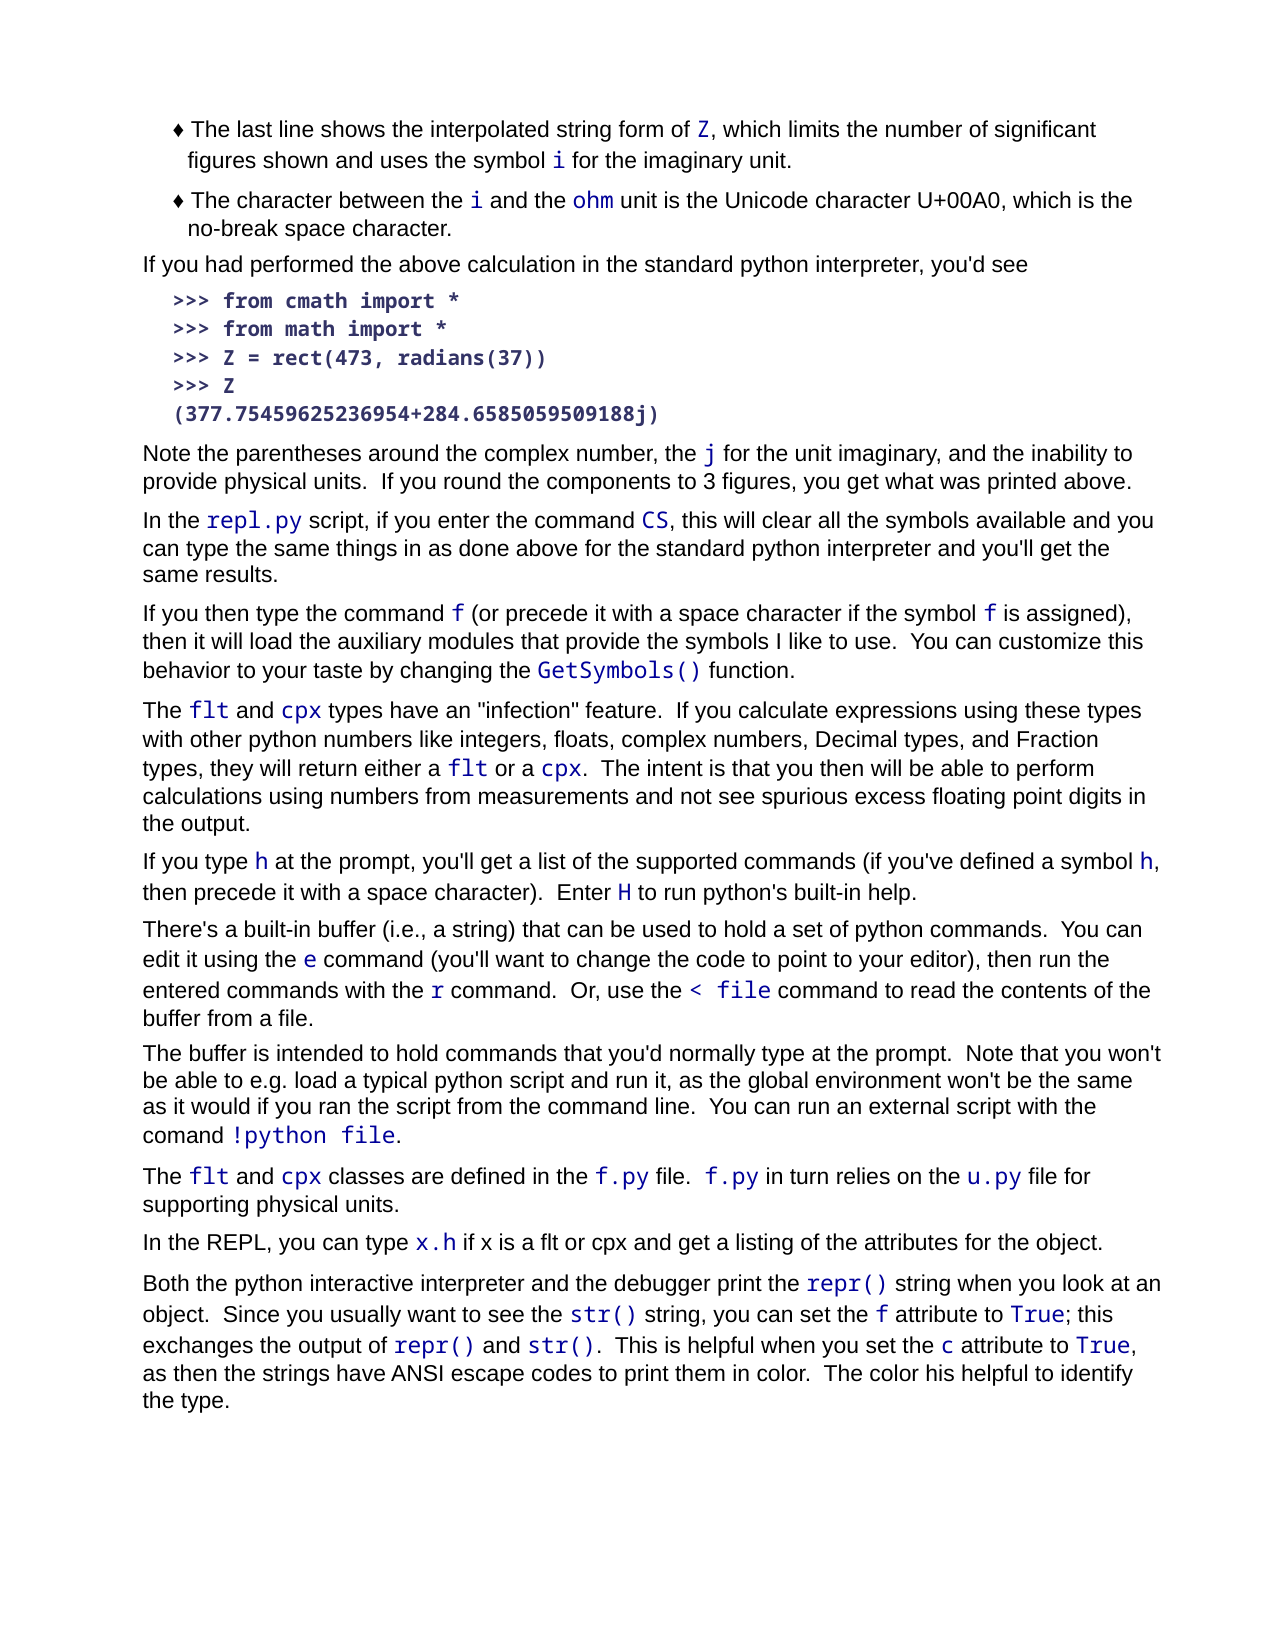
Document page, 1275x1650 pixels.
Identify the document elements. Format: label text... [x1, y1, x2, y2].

text Both the python interactive interpreter and the debugger print the repr() string when you look at an object. Since you usually want to see the str() string, you can set the f attribute to True; this exchanges the output of repr() and str(). This is helpful when you set the c attribute to True, as then the strings have ANSI escape codes to print them in color. The color his helpful to identify the type. [142, 1266, 1162, 1413]
text >>> Z = rect(473, radians(37)) [172, 343, 1162, 371]
text >>> from cmath import * [172, 286, 1162, 314]
text >>> from math import * [172, 314, 1162, 343]
text The flt and cpx classes are defined in the f.py file. f.py in turn relies on the u.py file for supporting physical units. [142, 1160, 1162, 1217]
text If you then type the command f (or precede it with a space character if the symbol f is assigned), then it will load the auxiliary modules that provide the symbols I like to use. You can customize this behavior to your taste by changing the GetSymbols() function. [142, 596, 1162, 685]
text The flt and cpx types have an "infection" feature. If you calculate expressions using these types with other python numbers like integers, floats, complex numbers, Decimal types, and Fraction types, they will return either a flt or a cpx. The intent is that you then will be able to perform calculations using numbers from measurements and not see spurious excess floating point digits in the output. [142, 694, 1162, 836]
list The last line shows the interpolated string form of Z, which limits the number of significant figures shown and uses the symbol i for the imaginary unit. [172, 112, 1162, 175]
text (377.75459625236954+284.6585059509188j) [172, 399, 1162, 428]
text If you had performed the above calculation in the standard python interpreter, you'd see [142, 251, 1162, 277]
text If you type h at the prompt, you'll get a list of the supported commands (if you've defined a symbol h, then precede it with a space character). Enter H to run python's built-in help. [142, 845, 1162, 907]
list The character between the i and the ohm unit is the Unicode character U+00A0, which is the no-break space character. [172, 184, 1162, 242]
text Note the parentheses around the complex number, the j for the unit imaginary, and the inability to provide physical units. If you round the components to 3 figures, you get what was printed above. [142, 437, 1162, 494]
text >>> Z [172, 371, 1162, 399]
text The buffer is intended to hold commands that you'd normally type at the prompt. Note that you won't be able to e.g. load a typical python script and run it, as the global environment won't be the same as it would if you ran the script from the command line. You can run an external script with the comand !python file. [142, 1040, 1162, 1151]
text In the repl.py script, if you enter the command CS, this will clear all the symbols available and you can type the same things in as done above for the standard python interpreter and you'll get the same results. [142, 503, 1162, 587]
text In the REPL, you can type x.h if x is a flt or cpx and get a listing of the attributes for the object. [142, 1226, 1162, 1257]
text There's a built-in buffer (i.e., a string) that can be used to hold a set of python commands. You can edit it using the e command (you'll want to change the code to point to your editor), then run the entered commands with the r command. Or, use the < file command to read the contents of the buffer from a file. [142, 916, 1162, 1031]
